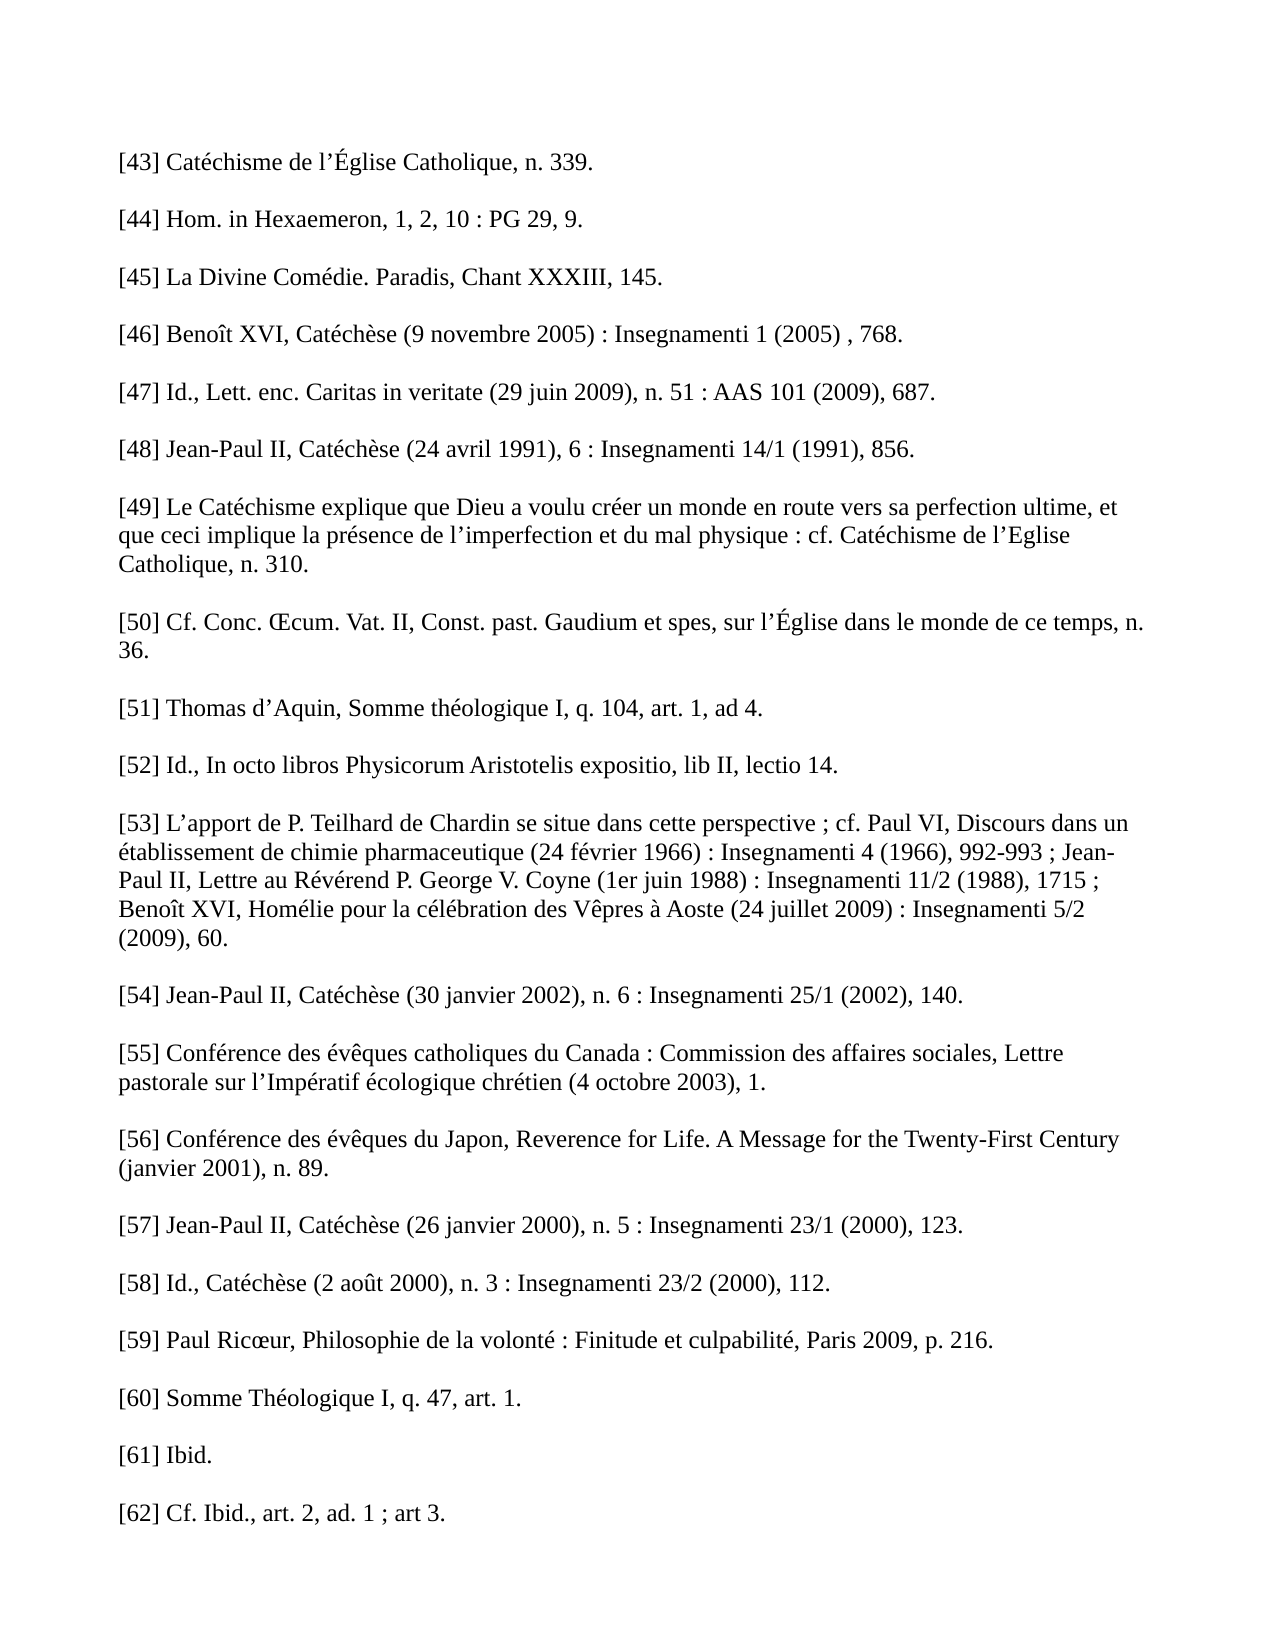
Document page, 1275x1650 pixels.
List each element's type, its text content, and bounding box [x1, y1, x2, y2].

text [58] Id., Catéchèse (2 août 2000), n. 3 : Insegnamenti 23/2 (2000), 112. [118, 1268, 1157, 1297]
text [51] Thomas d’Aquin, Somme théologique I, q. 104, art. 1, ad 4. [118, 693, 1157, 722]
text [60] Somme Théologique I, q. 47, art. 1. [118, 1383, 1157, 1412]
text [59] Paul Ricœur, Philosophie de la volonté : Finitude et culpabilité, Paris 2009, p. 216. [118, 1326, 1157, 1354]
text [47] Id., Lett. enc. Caritas in veritate (29 juin 2009), n. 51 : AAS 101 (2009), 687. [118, 377, 1157, 406]
text [57] Jean-Paul II, Catéchèse (26 janvier 2000), n. 5 : Insegnamenti 23/1 (2000), 123. [118, 1211, 1157, 1239]
text [54] Jean-Paul II, Catéchèse (30 janvier 2002), n. 6 : Insegnamenti 25/1 (2002), 140. [118, 981, 1157, 1009]
text [55] Conférence des évêques catholiques du Canada : Commission des affaires sociales, Lettre pastorale sur l’Impératif écologique chrétien (4 octobre 2003), 1. [118, 1038, 1157, 1096]
text [46] Benoît XVI, Catéchèse (9 novembre 2005) : Insegnamenti 1 (2005) , 768. [118, 319, 1157, 348]
text [45] La Divine Comédie. Paradis, Chant XXXIII, 145. [118, 262, 1157, 291]
text [56] Conférence des évêques du Japon, Reverence for Life. A Message for the Twenty-First Century (janvier 2001), n. 89. [118, 1124, 1157, 1182]
text [48] Jean-Paul II, Catéchèse (24 avril 1991), 6 : Insegnamenti 14/1 (1991), 856. [118, 434, 1157, 463]
text [52] Id., In octo libros Physicorum Aristotelis expositio, lib II, lectio 14. [118, 751, 1157, 779]
text [50] Cf. Conc. Œcum. Vat. II, Const. past. Gaudium et spes, sur l’Église dans le monde de ce temps, n. 36. [118, 607, 1157, 664]
text [62] Cf. Ibid., art. 2, ad. 1 ; art 3. [118, 1498, 1157, 1527]
text [61] Ibid. [118, 1441, 1157, 1469]
text [43] Catéchisme de l’Église Catholique, n. 339. [118, 147, 1157, 176]
text [53] L’apport de P. Teilhard de Chardin se situe dans cette perspective ; cf. Paul VI, Discours dans un établissement de chimie pharmaceutique (24 février 1966) : Insegnamenti 4 (1966), 992-993 ; Jean-Paul II, Lettre au Révérend P. George V. Coyne (1er juin 1988) : Insegnamenti 11/2 (1988), 1715 ; Benoît XVI, Homélie pour la célébration des Vêpres à Aoste (24 juillet 2009) : Insegnamenti 5/2 (2009), 60. [118, 808, 1157, 952]
text [44] Hom. in Hexaemeron, 1, 2, 10 : PG 29, 9. [118, 204, 1157, 233]
text [49] Le Catéchisme explique que Dieu a voulu créer un monde en route vers sa perfection ultime, et que ceci implique la présence de l’imperfection et du mal physique : cf. Catéchisme de l’Eglise Catholique, n. 310. [118, 492, 1157, 578]
